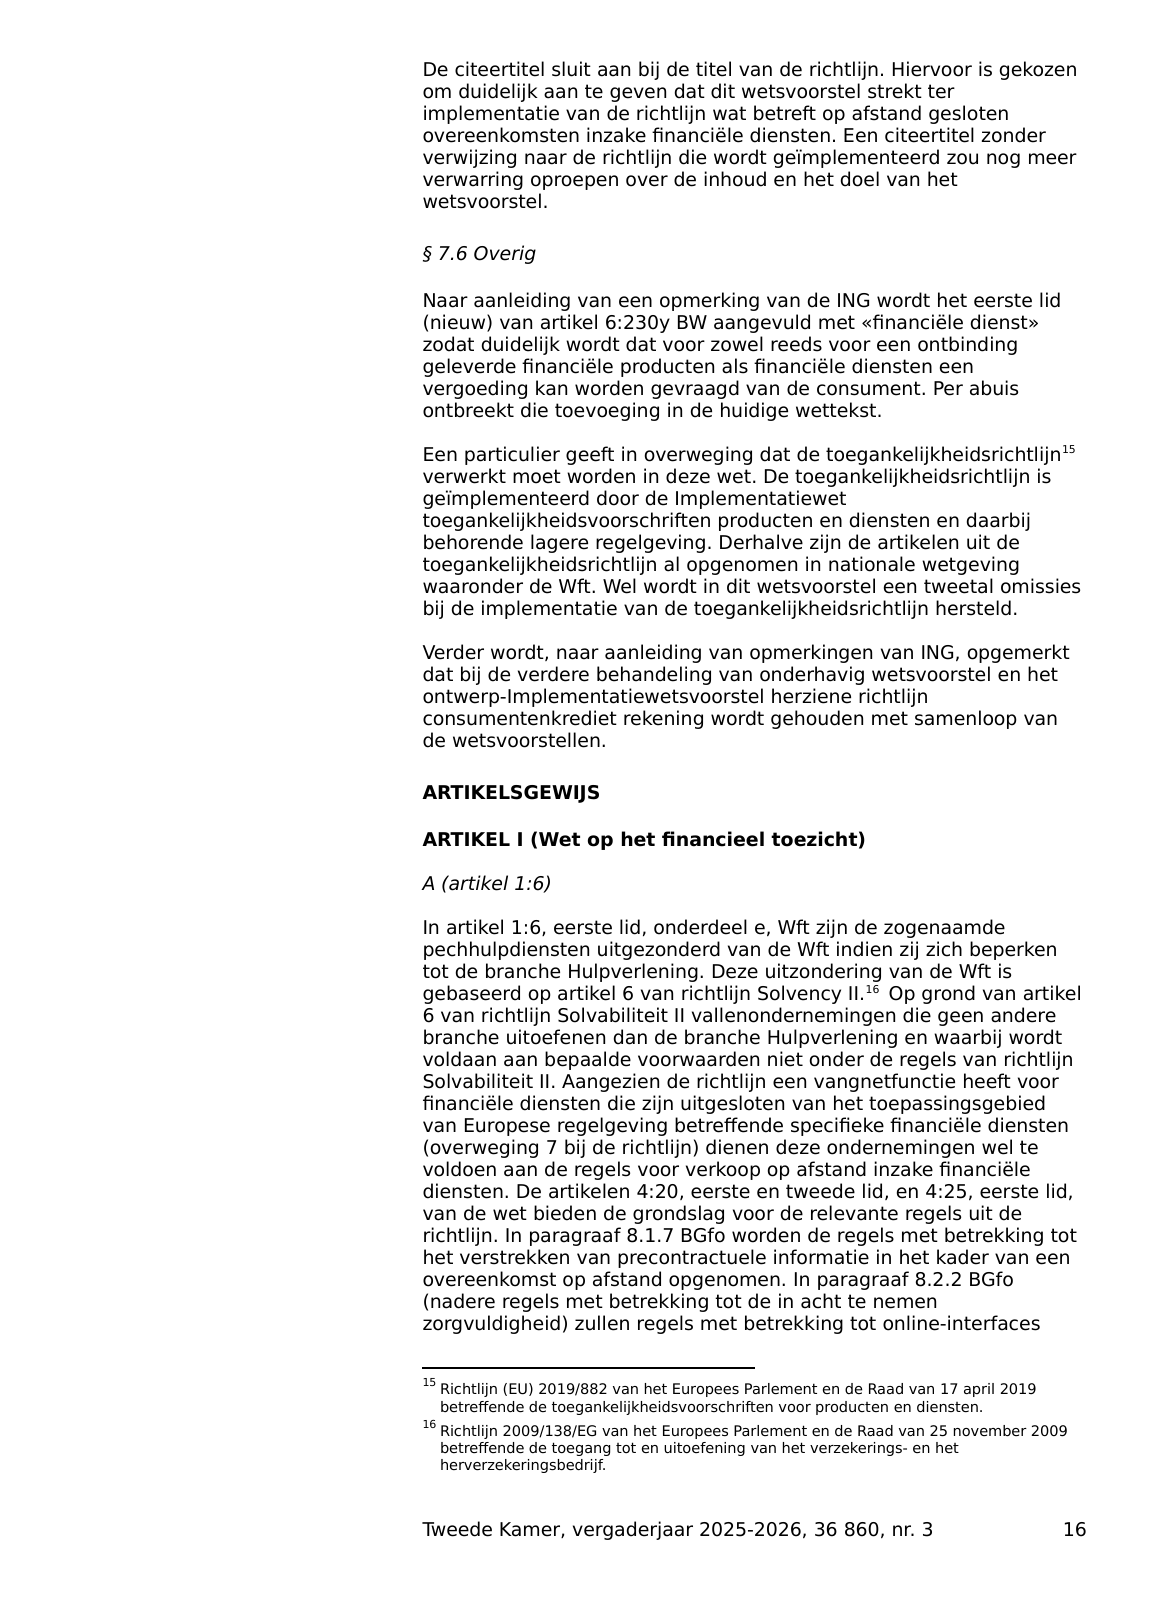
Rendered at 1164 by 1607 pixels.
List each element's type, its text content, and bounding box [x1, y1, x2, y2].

text Een particulier geeft in overweging dat de toegankelijkheidsrichtlijn verwerkt moet worden in deze wet. De toegankelijkheidsrichtlijn is geïmplementeerd door de Implementatiewet toegankelijkheidsvoorschriften producten en diensten en daarbij behorende lagere regelgeving. Derhalve zijn de artikelen uit de toegankelijkheidsrichtlijn al opgenomen in nationale wetgeving waaronder de Wft. Wel wordt in dit wetsvoorstel een tweetal omissies bij de implementatie van de toegankelijkheidsrichtlijn hersteld. [422, 444, 1087, 620]
subtitle ARTIKELSGEWIJS [422, 782, 1087, 804]
subtitle ARTIKEL I (Wet op het financieel toezicht) [422, 829, 1087, 851]
text Richtlijn (EU) 2019/882 van het Europees Parlement en de Raad van 17 april 2019 betreffende de toegankelijkheidsvoorschriften voor producten en diensten. [422, 1377, 1087, 1416]
text In artikel 1:6, eerste lid, onderdeel e, Wft zijn de zogenaamde pechhulpdiensten uitgezonderd van de Wft indien zij zich beperken tot de branche Hulpverlening. Deze uitzondering van de Wft is gebaseerd op artikel 6 van richtlijn Solvency II. Op grond van artikel 6 van richtlijn Solvabiliteit II vallenondernemingen die geen andere branche uitoefenen dan de branche Hulpverlening en waarbij wordt voldaan aan bepaalde voorwaarden niet onder de regels van richtlijn Solvabiliteit II. Aangezien de richtlijn een vangnetfunctie heeft voor financiële diensten die zijn uitgesloten van het toepassingsgebied van Europese regelgeving betreffende specifieke financiële diensten (overweging 7 bij de richtlijn) dienen deze ondernemingen wel te voldoen aan de regels voor verkoop op afstand inzake financiële diensten. De artikelen 4:20, eerste en tweede lid, en 4:25, eerste lid, van de wet bieden de grondslag voor de relevante regels uit de richtlijn. In paragraaf 8.1.7 BGfo worden de regels met betrekking tot het verstrekken van precontractuele informatie in het kader van een overeenkomst op afstand opgenomen. In paragraaf 8.2.2 BGfo (nadere regels met betrekking tot de in acht te nemen zorgvuldigheid) zullen regels met betrekking tot online-interfaces [422, 917, 1087, 1335]
text Richtlijn 2009/138/EG van het Europees Parlement en de Raad van 25 november 2009 betreffende de toegang tot en uitoefening van het verzekerings- en het herverzekeringsbedrijf. [422, 1418, 1087, 1474]
subtitle § 7.6 Overig [422, 243, 1087, 265]
text Naar aanleiding van een opmerking van de ING wordt het eerste lid (nieuw) van artikel 6:230y BW aangevuld met «financiële dienst» zodat duidelijk wordt dat voor zowel reeds voor een ontbinding geleverde financiële producten als financiële diensten een vergoeding kan worden gevraagd van de consument. Per abuis ontbreekt die toevoeging in de huidige wettekst. [422, 290, 1087, 422]
text Verder wordt, naar aanleiding van opmerkingen van ING, opgemerkt dat bij de verdere behandeling van onderhavig wetsvoorstel en het ontwerp-Implementatiewetsvoorstel herziene richtlijn consumentenkrediet rekening wordt gehouden met samenloop van de wetsvoorstellen. [422, 642, 1087, 752]
text De citeertitel sluit aan bij de titel van de richtlijn. Hiervoor is gekozen om duidelijk aan te geven dat dit wetsvoorstel strekt ter implementatie van de richtlijn wat betreft op afstand gesloten overeenkomsten inzake financiële diensten. Een citeertitel zonder verwijzing naar de richtlijn die wordt geïmplementeerd zou nog meer verwarring oproepen over de inhoud en het doel van het wetsvoorstel. [422, 59, 1087, 213]
subtitle A (artikel 1:6) [422, 873, 1087, 895]
